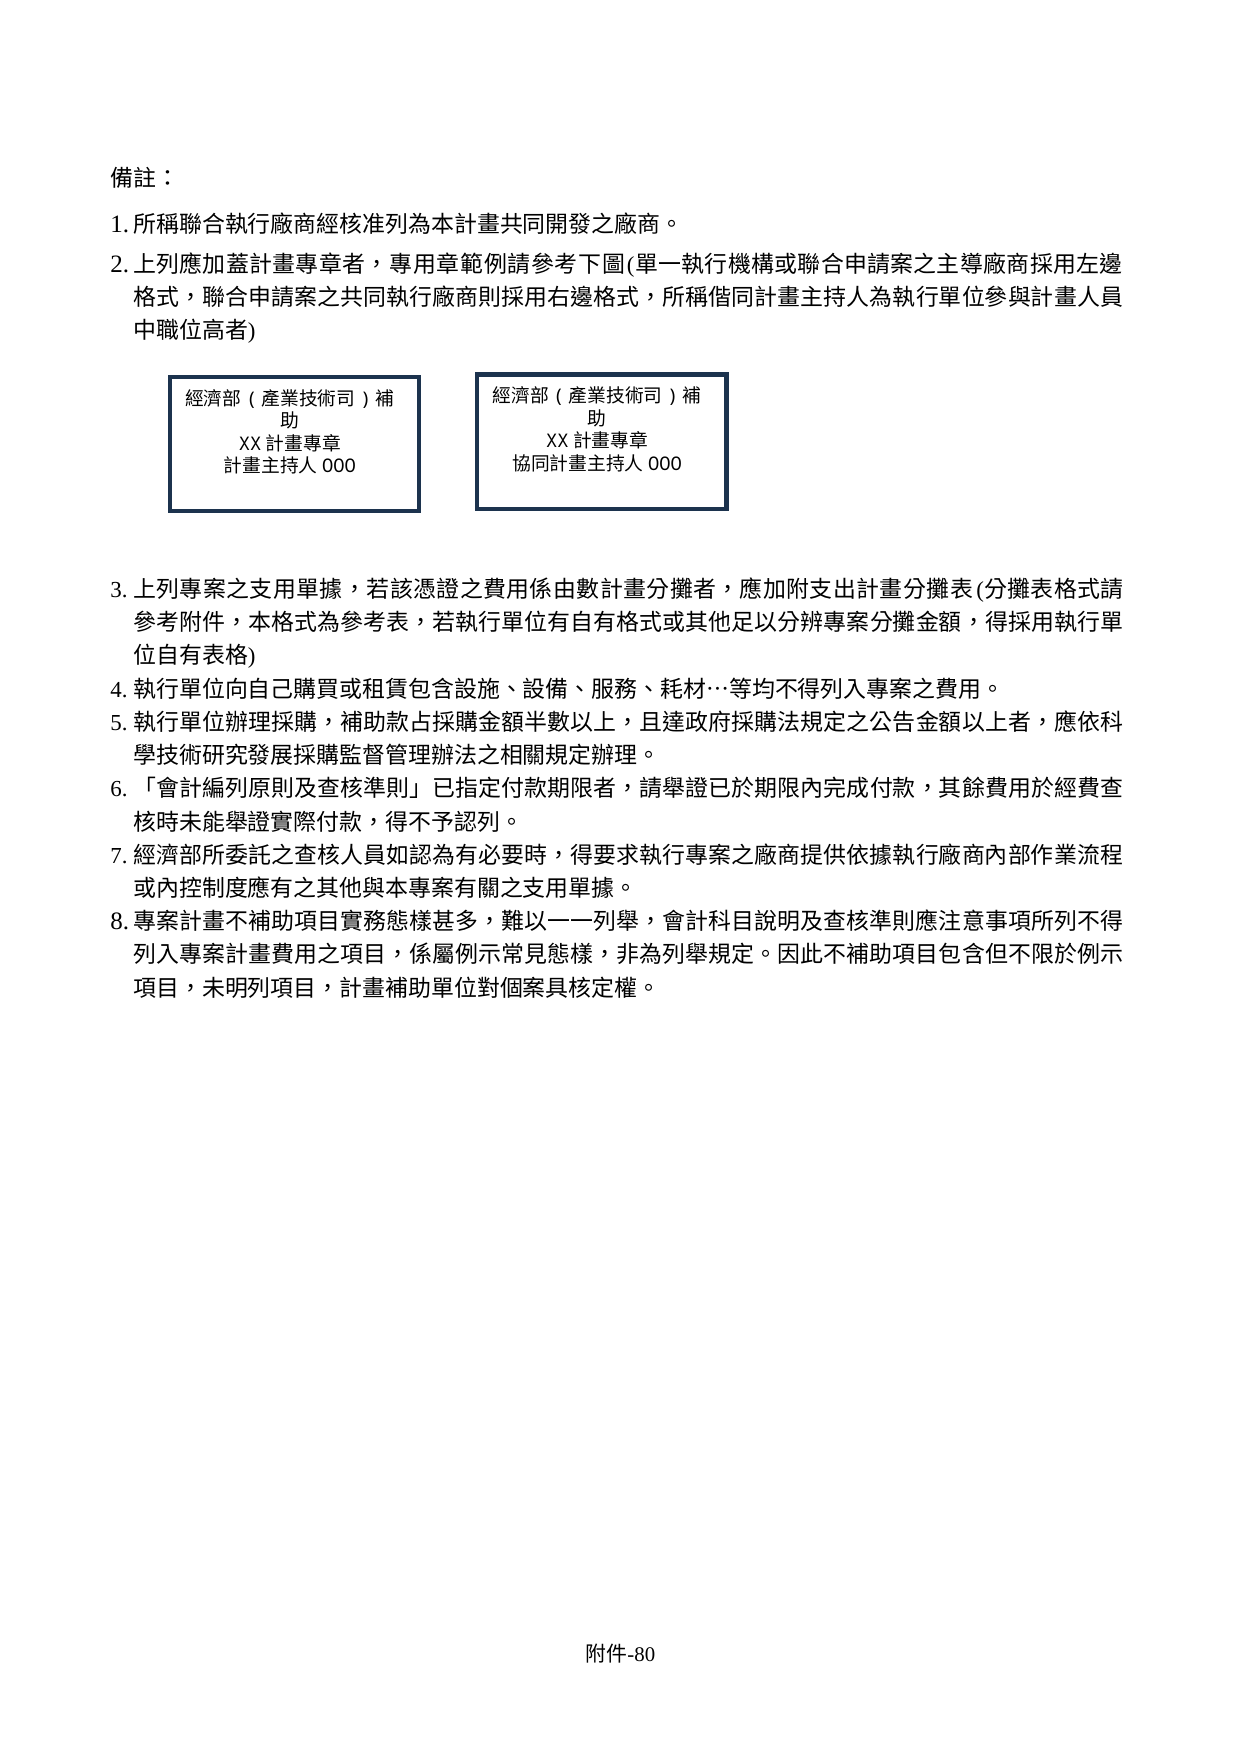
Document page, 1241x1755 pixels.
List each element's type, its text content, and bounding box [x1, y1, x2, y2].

table_cell 所稱聯合執行廠商經核准列為本計畫共同開發之廠商。 上列應加蓋計畫專章者，專用章範例請參考下圖(單一執行機構或聯合申請案之主導廠商採用左邊格式，聯合申請案之共同執行廠商則採用右邊格式，所稱偕同計畫主持人為執行單位參與計畫人員中職位高者) 上列專案之支用單據，若該憑證之費用係由數計畫分攤者，應加附支出計畫分攤表(分攤表格式請參考附件，本格式為參考表，若執行單位有自有格式或其他足以分辨專案分攤金額，得採用執行單位自有表格) 執行單位向自己購買或租賃包含設施、設備、服務、耗材…等均不得列入專案之費用。 執行單位辦理採購，補助款占採購金額半數以上，且達政府採購法規定之公告金額以上者，應依科學技術研究發展採購監督管理辦法之相關規定辦理。 「會計編列原則及查核準則」已指定付款期限者，請舉證已於期限內完成付款，其餘費用於經費查核時未能舉證實際付款，得不予認列。 經濟部所委託之查核人員如認為有必要時，得要求執行專案之廠商提供依據執行廠商內部作業流程或內控制度應有之其他與本專案有關之支用單據。 專案計畫不補助項目實務態樣甚多，難以一一列舉，會計科目說明及查核準則應注意事項所列不得列入專案計畫費用之項目，係屬例示常見態樣，非為列舉規定。因此不補助項目包含但不限於例示項目，未明列項目，計畫補助單位對個案具核定權。 [99, 200, 1141, 1003]
table_header 備註： [99, 153, 1141, 200]
